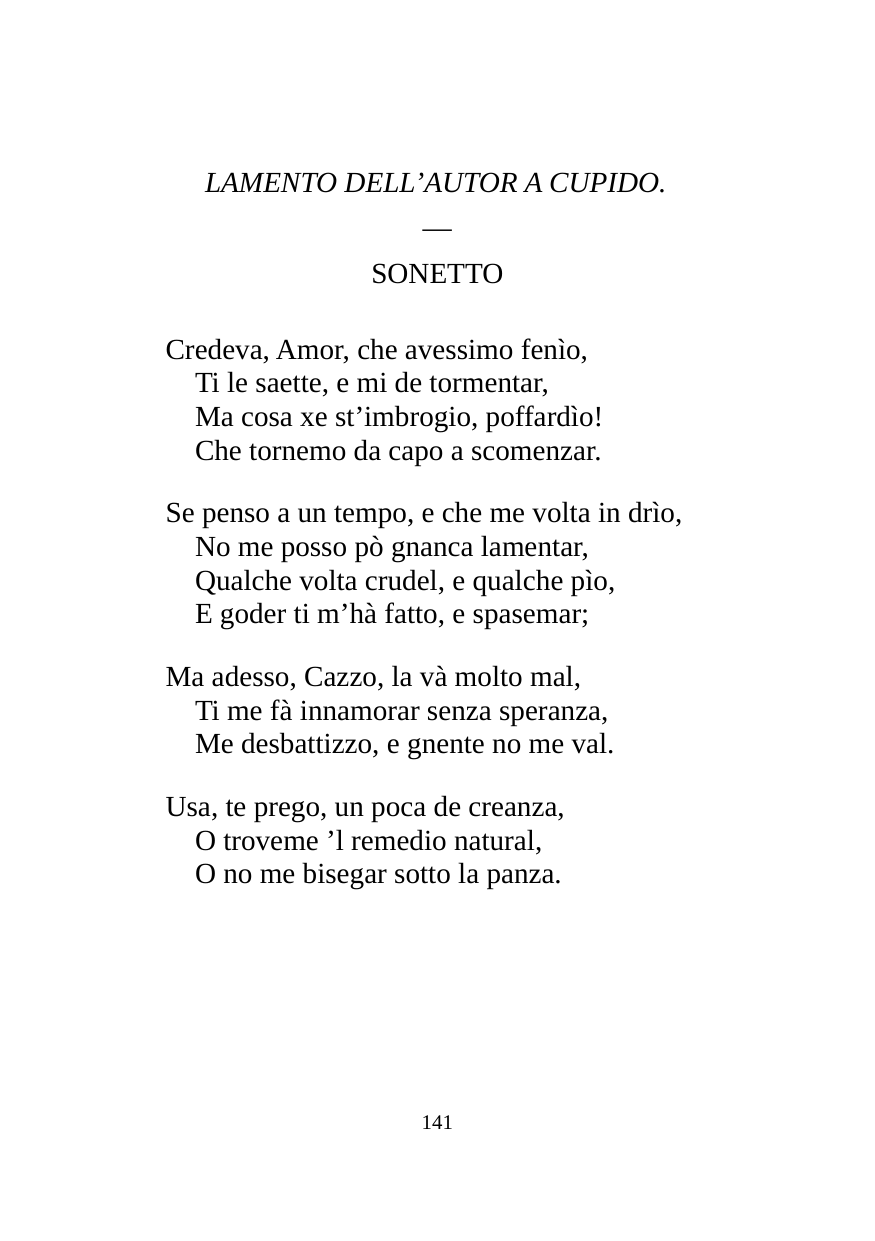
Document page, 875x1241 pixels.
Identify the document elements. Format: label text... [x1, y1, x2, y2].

text Usa, te prego, un poca de creanza, O troveme ’l remedio natural, O no me bisegar sotto la panza. [165, 789, 768, 890]
text Se penso a un tempo, e che me volta in drìo, No me posso pò gnanca lamentar, Qualche volta crudel, e qualche pìo, E goder ti m’hà fatto, e spasemar; [165, 496, 768, 630]
text Ma adesso, Cazzo, la và molto mal, Ti me fà innamorar senza speranza, Me desbattizzo, e gnente no me val. [165, 659, 768, 760]
text SONETTO [106, 257, 768, 290]
text Credeva, Amor, che avessimo fenìo, Ti le saette, e mi de tormentar, Ma cosa xe st’imbrogio, poffardìo! Che tornemo da capo a scomenzar. [165, 332, 768, 466]
text — [106, 211, 768, 244]
subtitle LAMENTO DELL’AUTOR A CUPIDO. [106, 165, 768, 199]
